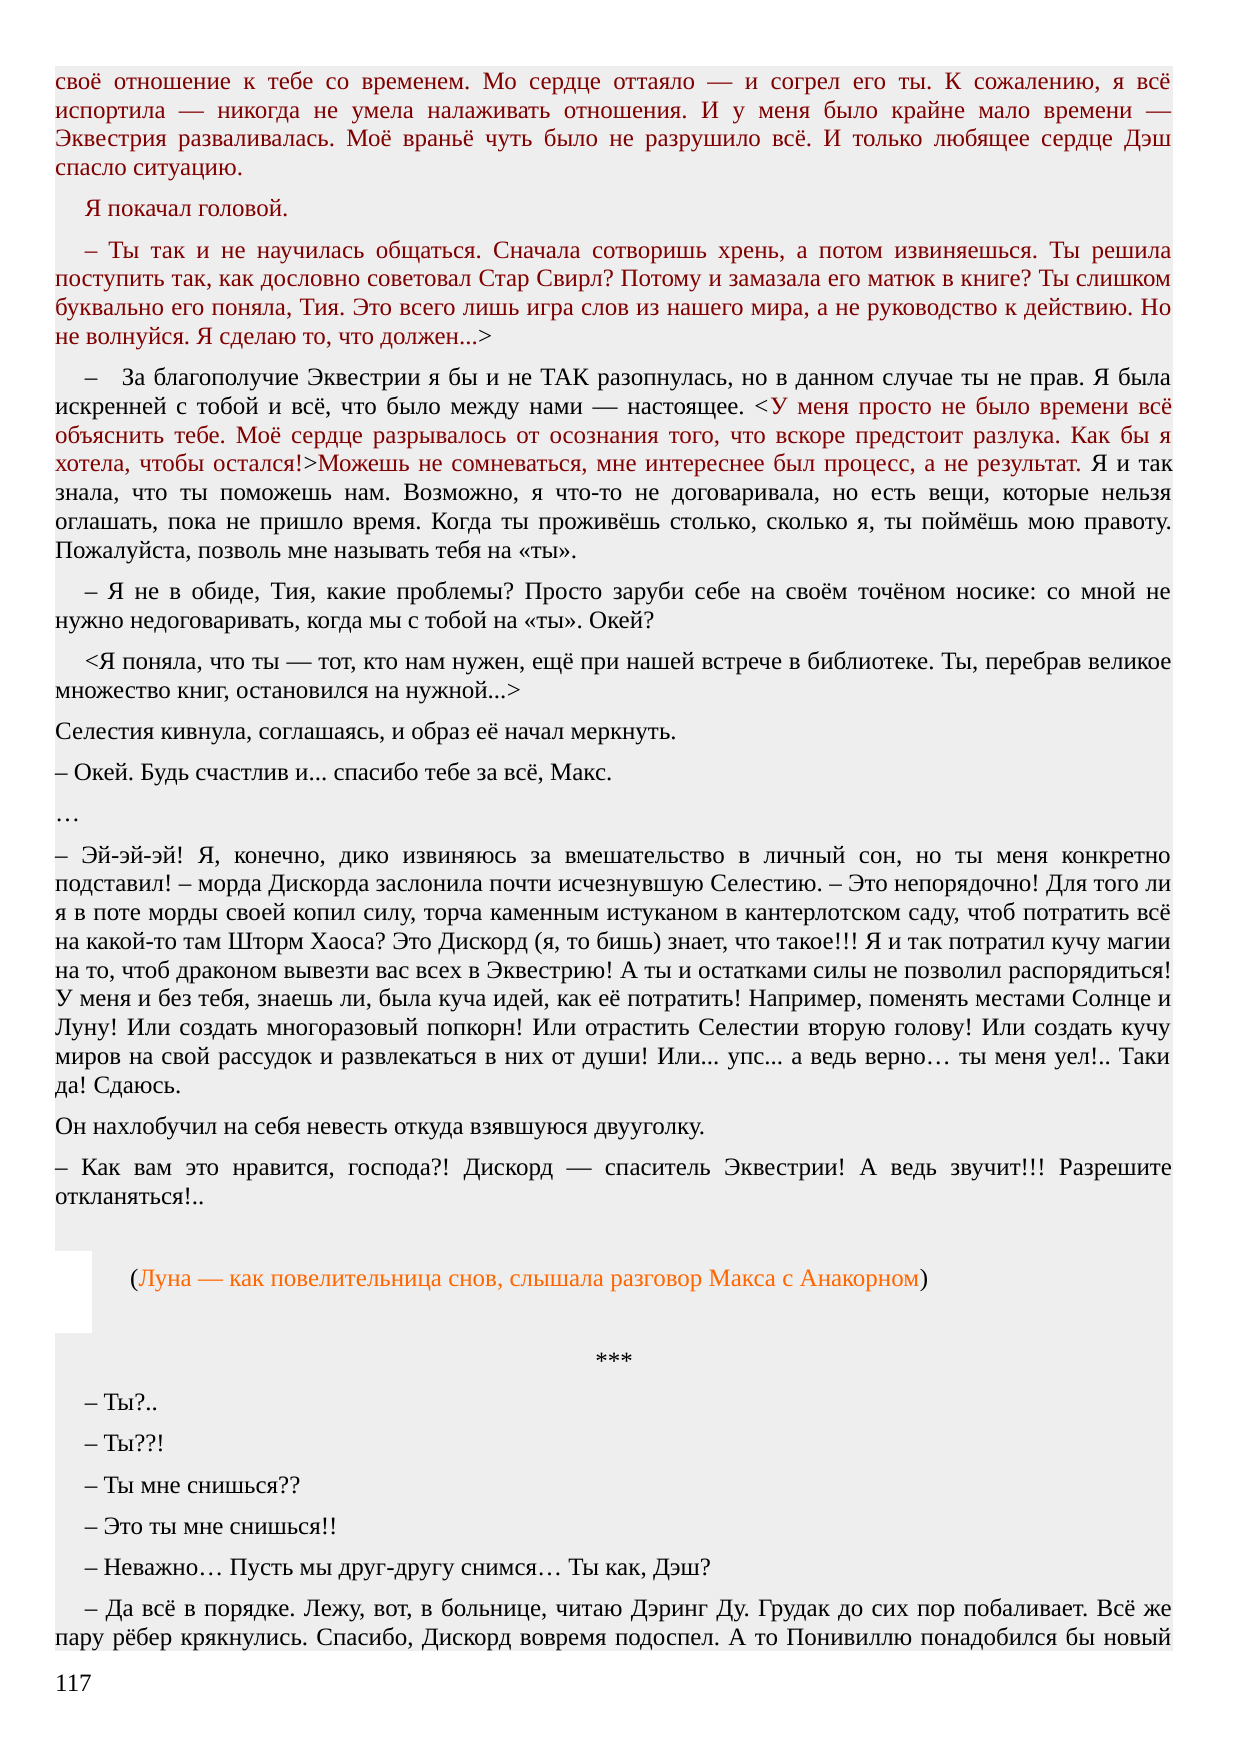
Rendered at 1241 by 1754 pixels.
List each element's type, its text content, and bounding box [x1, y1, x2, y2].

text своё отношение к тебе со временем. Мо сердце оттаяло — и согрел его ты. К сожалению, я всё испортила — никогда не умела налаживать отношения. И у меня было крайне мало времени — Эквестрия разваливалась. Моё враньё чуть было не разрушило всё. И только любящее сердце Дэш спасло ситуацию. [55, 66, 1173, 181]
text – Как вам это нравится, господа?! Дискорд — спаситель Эквестрии! А ведь звучит!!! Разрешите откланяться!.. [55, 1152, 1173, 1210]
text Я покачал головой. [55, 193, 1173, 222]
text – За благополучие Эквестрии я бы и не ТАК разопнулась, но в данном случае ты не прав. Я была искренней с тобой и всё, что было между нами — настоящее. <У меня просто не было времени всё объяснить тебе. Моё сердце разрывалось от осознания того, что вскоре предстоит разлука. Как бы я хотела, чтобы остался!>Можешь не сомневаться, мне интереснее был процесс, а не результат. Я и так знала, что ты поможешь нам. Возможно, я что-то не договаривала, но есть вещи, которые нельзя оглашать, пока не пришло время. Когда ты проживёшь столько, сколько я, ты поймёшь мою правоту. Пожалуйста, позволь мне называть тебя на «ты». [55, 362, 1173, 563]
text – Я не в обиде, Тия, какие проблемы? Просто заруби себе на своём точёном носике: со мной не нужно недоговаривать, когда мы с тобой на «ты». Окей? [55, 576, 1173, 633]
text – Ты??! [55, 1428, 1173, 1457]
text – Эй-эй-эй! Я, конечно, дико извиняюсь за вмешательство в личный сон, но ты меня конкретно подставил! – морда Дискорда заслонила почти исчезнувшую Селестию. – Это непорядочно! Для того ли я в поте морды своей копил силу, торча каменным истуканом в кантерлотском саду, чтоб потратить всё на какой-то там Шторм Хаоса? Это Дискорд (я, то бишь) знает, что такое!!! Я и так потратил кучу магии на то, чтоб драконом вывезти вас всех в Эквестрию! А ты и остатками силы не позволил распорядиться! У меня и без тебя, знаешь ли, была куча идей, как её потратить! Например, поменять местами Солнце и Луну! Или создать многоразовый попкорн! Или отрастить Селестии вторую голову! Или создать кучу миров на свой рассудок и развлекаться в них от души! Или... упс... а ведь верно… ты меня уел!.. Таки да! Сдаюсь. [55, 840, 1173, 1098]
text – Ты?.. [55, 1387, 1173, 1416]
text *** [55, 1346, 1173, 1375]
text … [55, 798, 1173, 827]
text – Ты так и не научилась общаться. Сначала сотворишь хрень, а потом извиняешься. Ты решила поступить так, как дословно советовал Стар Свирл? Потому и замазала его матюк в книге? Ты слишком буквально его поняла, Тия. Это всего лишь игра слов из нашего мира, а не руководство к действию. Но не волнуйся. Я сделаю то, что должен...> [55, 235, 1173, 350]
text – Это ты мне снишься!! [55, 1511, 1173, 1540]
text Он нахлобучил на себя невесть откуда взявшуюся двууголку. [55, 1111, 1173, 1140]
text – Неважно… Пусть мы друг-другу снимся… Ты как, Дэш? [55, 1552, 1173, 1581]
text – Окей. Будь счастлив и... спасибо тебе за всё, Макс. [55, 757, 1173, 786]
text – Ты мне снишься?? [55, 1470, 1173, 1498]
text Селестия кивнула, соглашаясь, и образ её начал меркнуть. [55, 716, 1173, 745]
text <Я поняла, что ты — тот, кто нам нужен, ещё при нашей встрече в библиотеке. Ты, перебрав великое множество книг, остановился на нужной...> [55, 646, 1173, 703]
list (Луна — как повелительница снов, слышала разговор Макса с Анакорном) [92, 1263, 1173, 1292]
text – Да всё в порядке. Лежу, вот, в больнице, читаю Дэринг Ду. Грудак до сих пор побаливает. Всё же пару рёбер крякнулись. Спасибо, Дискорд вовремя подоспел. А то Понивиллю понадобился бы новый [55, 1593, 1173, 1651]
